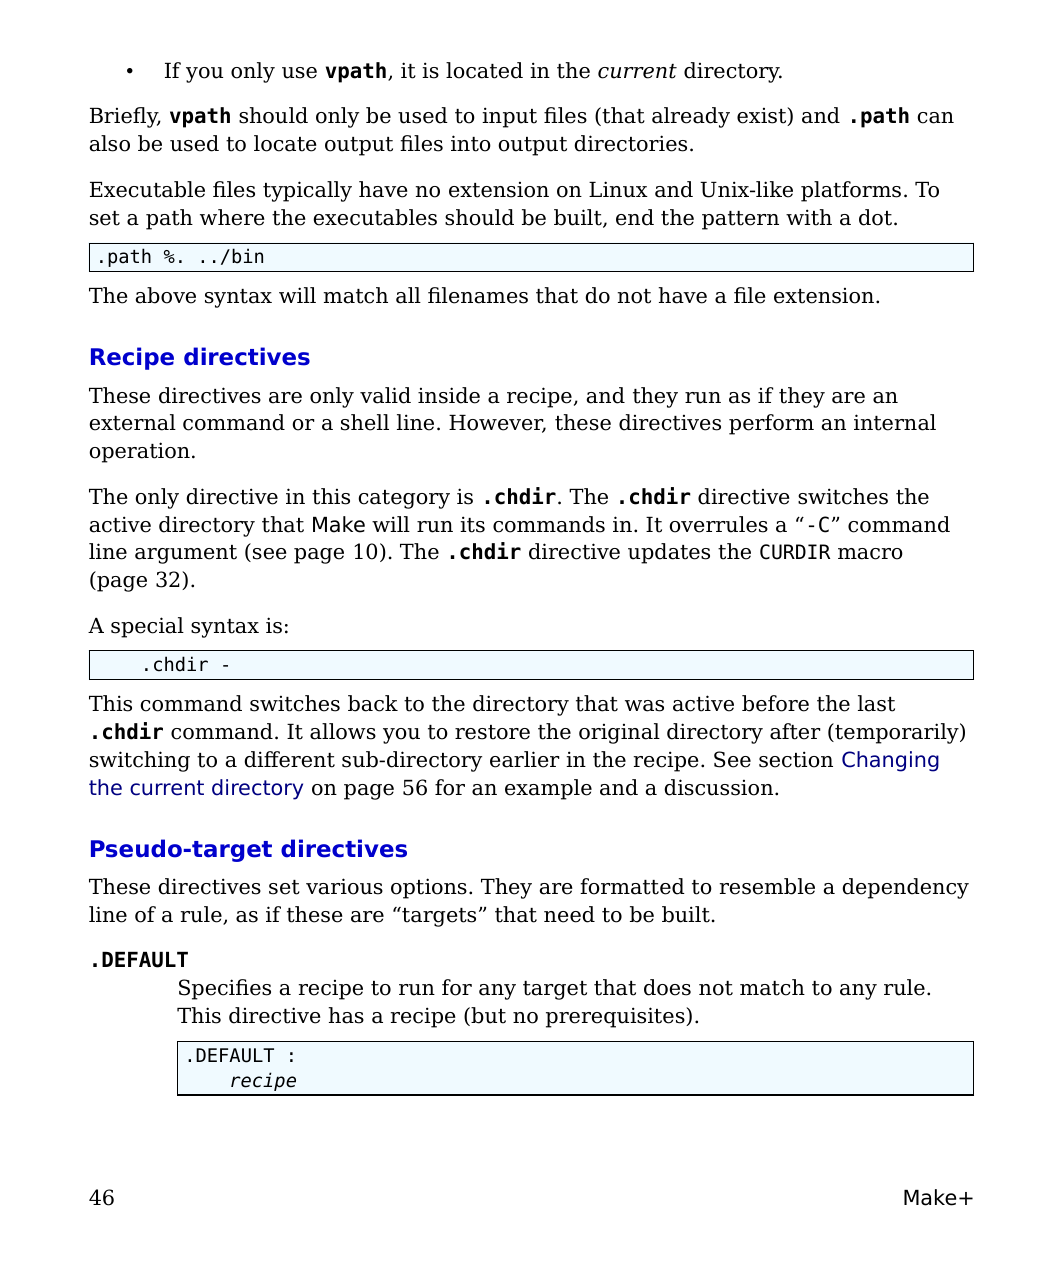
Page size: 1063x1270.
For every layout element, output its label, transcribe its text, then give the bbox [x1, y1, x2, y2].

subtitle Pseudo-target directives [88, 836, 974, 863]
text These directives set various options. They are formatted to resemble a dependency line of a rule, as if these are “targets” that need to be built. [88, 875, 974, 927]
text The only directive in this category is .chdir. The .chdir directive switches the active directory that Make will run its commands in. It overrules a “-C” command line argument (see page 10). The .chdir directive updates the CURDIR macro (page 32). [88, 485, 974, 592]
text These directives are only valid inside a recipe, and they run as if they are an external command or a shell line. However, these directives perform an internal operation. [88, 384, 974, 463]
text Executable files typically have no extension on Linux and Unix-like platforms. To set a path where the executables should be built, end the pattern with a dot. [88, 178, 974, 230]
text Briefly, vpath should only be used to input files (that already exist) and .path can also be used to locate output files into output directories. [88, 104, 974, 157]
text .path %. ../bin [90, 244, 973, 271]
list If you only use vpath, it is located in the current directory. [126, 59, 974, 83]
text recipe [178, 1066, 973, 1094]
text This command switches back to the directory that was active before the last .chdir command. It allows you to restore the original directory after (temporarily) switching to a different sub-directory earlier in the recipe. See section Changing the current directory on page 56 for an example and a discussion. [88, 692, 974, 800]
text The above syntax will match all filenames that do not have a file extension. [88, 284, 974, 308]
text A special syntax is: [88, 614, 974, 638]
text .chdir - [90, 651, 973, 679]
subtitle Recipe directives [88, 344, 974, 371]
text .DEFAULT Specifies a recipe to run for any target that does not match to any rule. This directive has a recipe (but no prerequisites). [88, 948, 974, 1028]
text .DEFAULT : [178, 1042, 973, 1066]
